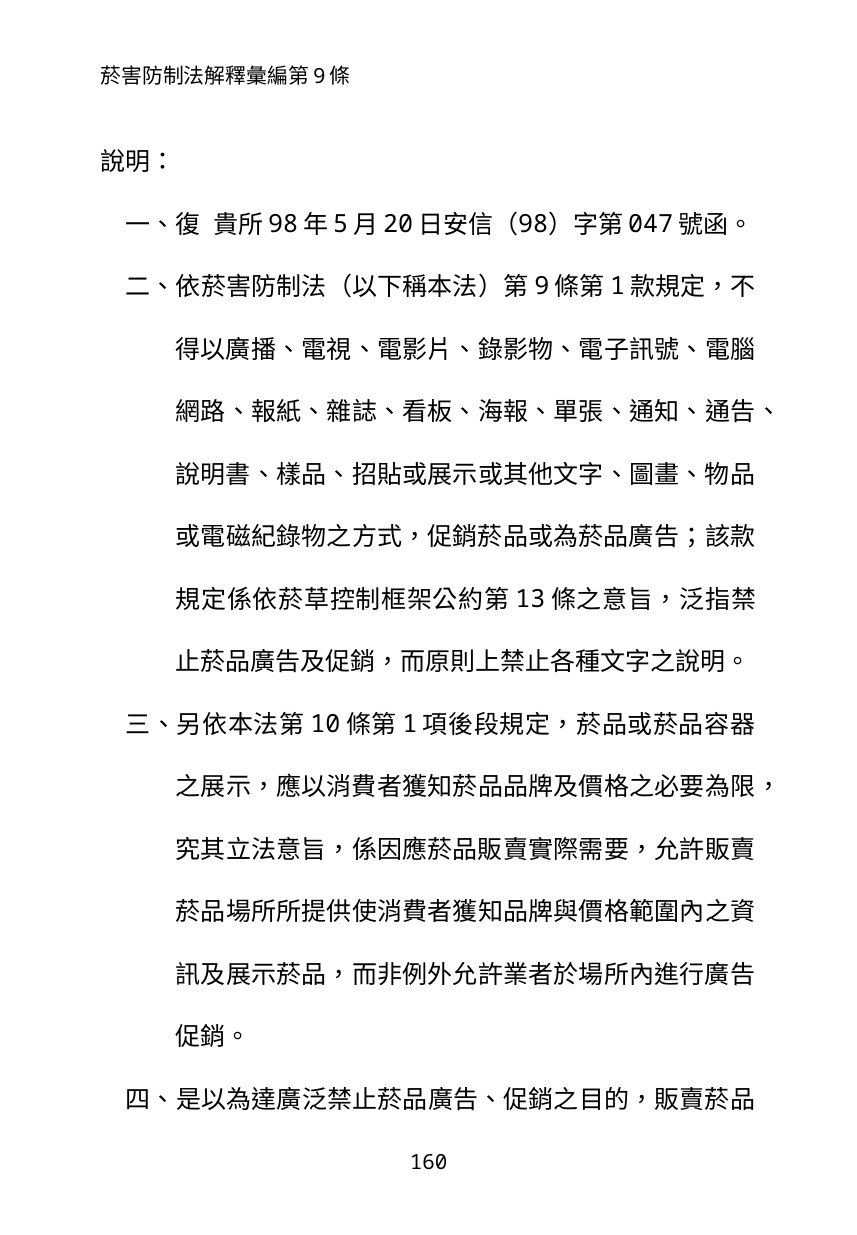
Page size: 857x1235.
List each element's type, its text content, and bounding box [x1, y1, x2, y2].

list 四、是以為達廣泛禁止菸品廣告、促銷之目的，販賣菸品 [125, 1056, 756, 1118]
list 三、另依本法第10條第1項後段規定，菸品或菸品容器之展示，應以消費者獲知菸品品牌及價格之必要為限，究其立法意旨，係因應菸品販賣實際需要，允許販賣菸品場所所提供使消費者獲知品牌與價格範圍內之資訊及展示菸品，而非例外允許業者於場所內進行廣告促銷。 [125, 681, 756, 1056]
list 說明： [100, 118, 756, 181]
list 二、依菸害防制法（以下稱本法）第9條第1款規定，不得以廣播、電視、電影片、錄影物、電子訊號、電腦網路、報紙、雜誌、看板、海報、單張、通知、通告、說明書、樣品、招貼或展示或其他文字、圖畫、物品或電磁紀錄物之方式，促銷菸品或為菸品廣告；該款規定係依菸草控制框架公約第13條之意旨，泛指禁止菸品廣告及促銷，而原則上禁止各種文字之說明。 [125, 243, 756, 681]
list 一、復 貴所98年5月20日安信（98）字第047號函。 [125, 181, 756, 243]
